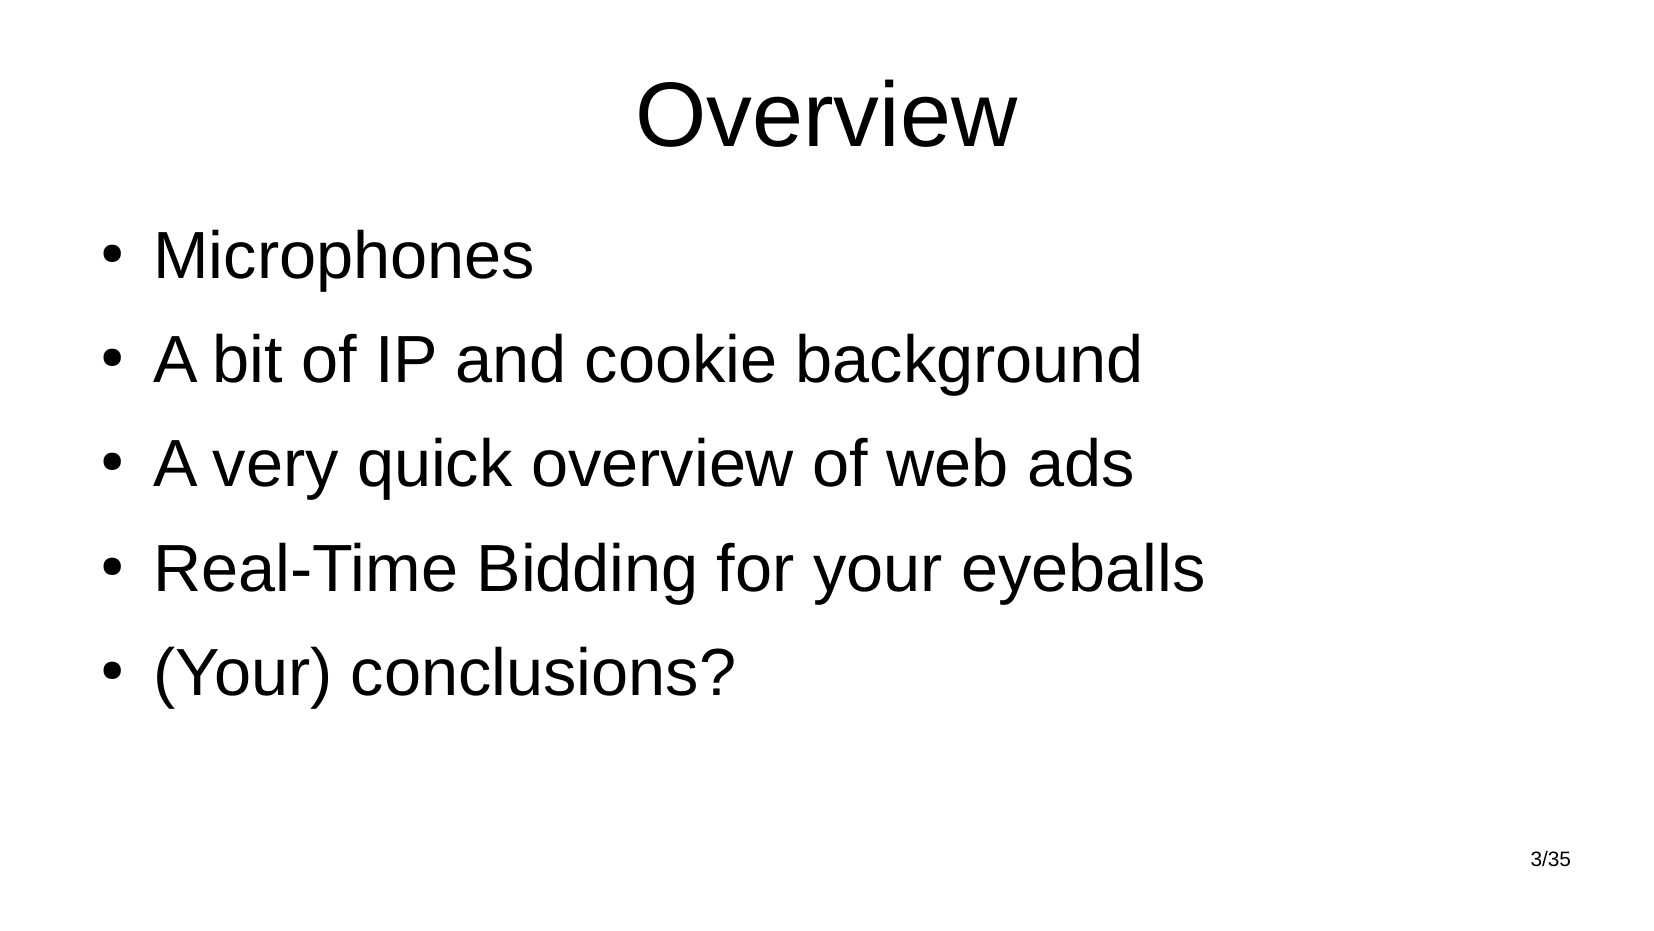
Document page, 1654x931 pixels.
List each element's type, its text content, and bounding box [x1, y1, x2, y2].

list Microphones A bit of IP and cookie background A very quick overview of web ads Real-Time Bidding for your eyeballs (Your) conclusions? [82, 217, 1571, 758]
title Overview [82, 37, 1571, 193]
